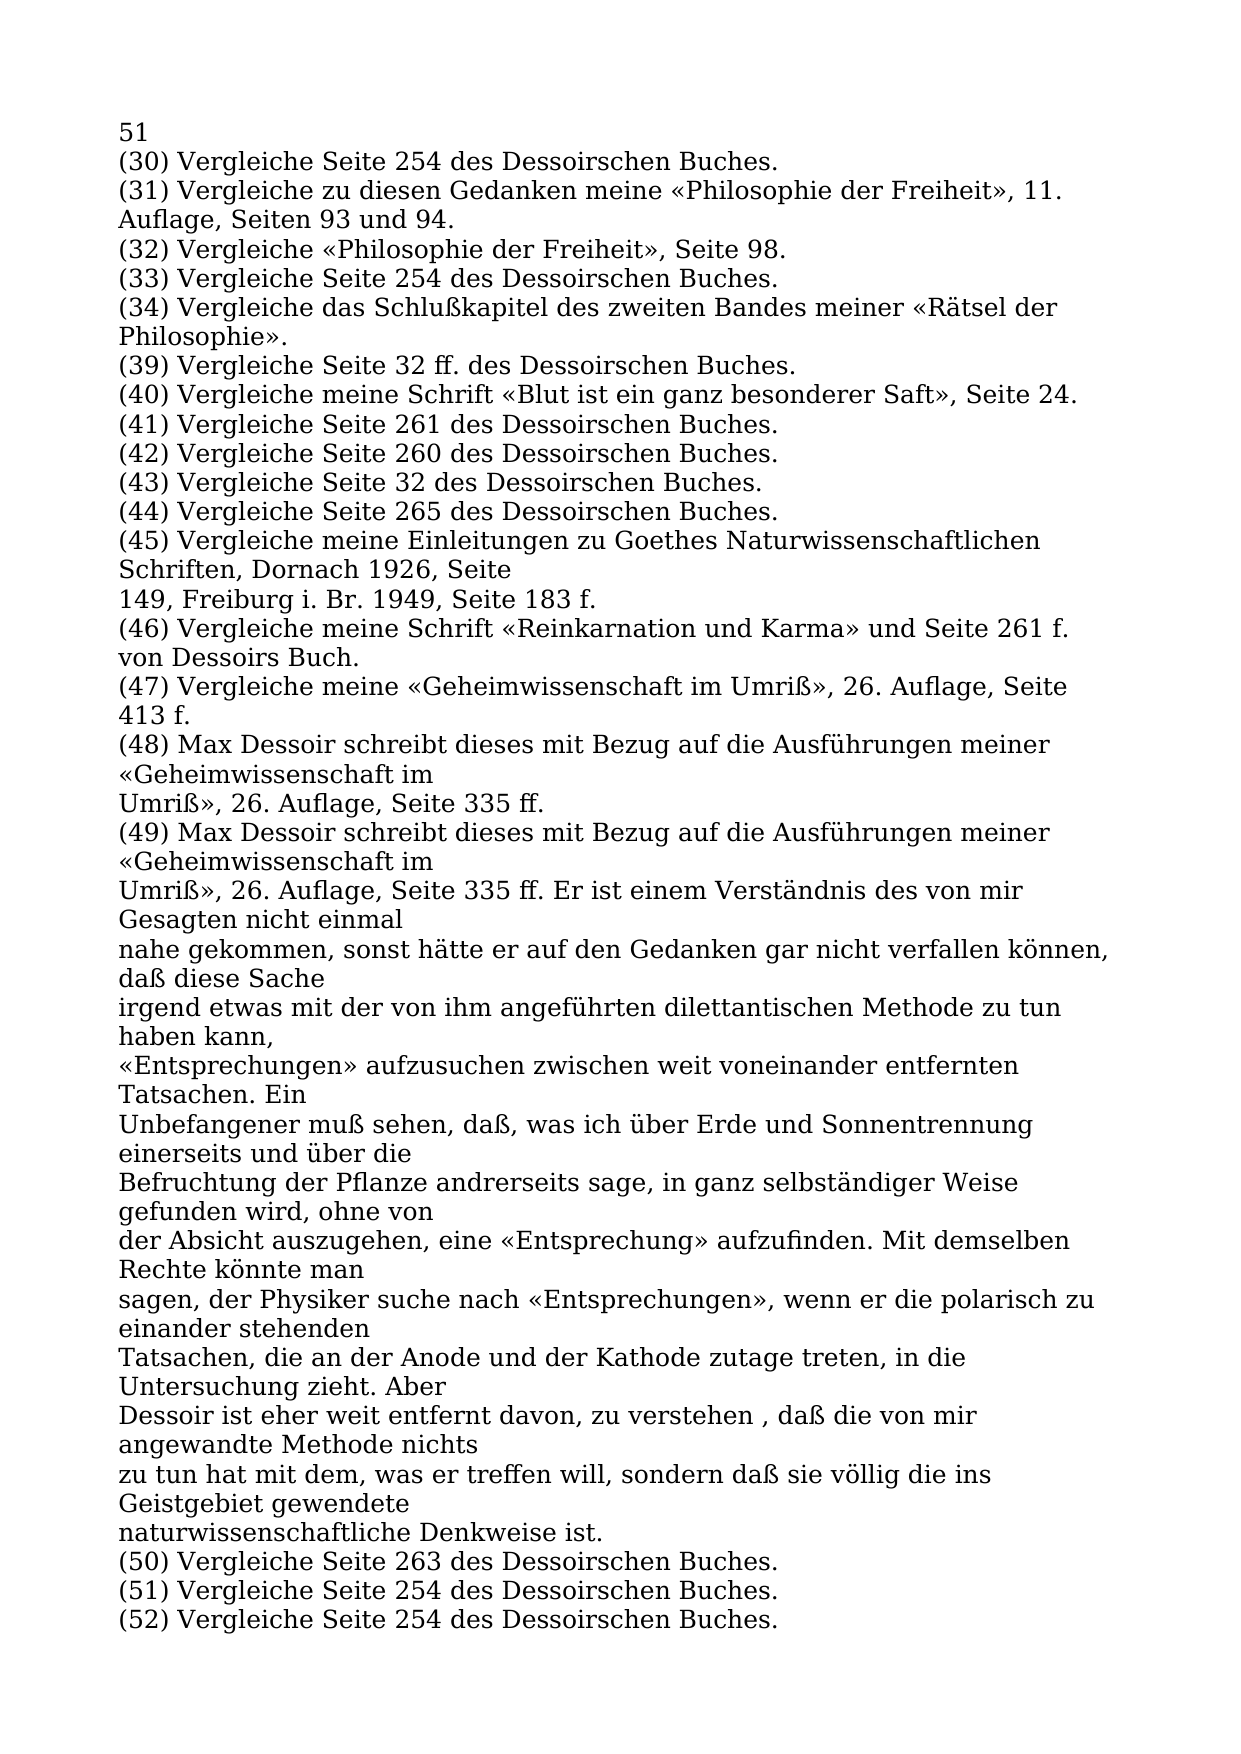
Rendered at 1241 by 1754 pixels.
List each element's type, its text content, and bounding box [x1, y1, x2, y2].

text «Entsprechungen» aufzusuchen zwischen weit voneinander entfernten Tatsachen. Ein [118, 1051, 1122, 1110]
text (34) Vergleiche das Schlußkapitel des zweiten Bandes meiner «Rätsel der Philosophie». [118, 293, 1122, 351]
text sagen, der Physiker suche nach «Entsprechungen», wenn er die polarisch zu einander stehenden [118, 1285, 1122, 1343]
text (43) Vergleiche Seite 32 des Dessoirschen Buches. [118, 468, 1122, 497]
text Umriß», 26. Auflage, Seite 335 ff. [118, 789, 1122, 818]
text (30) Vergleiche Seite 254 des Dessoirschen Buches. [118, 147, 1122, 176]
text Tatsachen, die an der Anode und der Kathode zutage treten, in die Untersuchung zieht. Aber [118, 1343, 1122, 1401]
text 149, Freiburg i. Br. 1949, Seite 183 f. [118, 585, 1122, 614]
text 51 [118, 118, 1122, 147]
text (31) Vergleiche zu diesen Gedanken meine «Philosophie der Freiheit», 11. Auflage, Seiten 93 und 94. [118, 176, 1122, 235]
text Unbefangener muß sehen, daß, was ich über Erde und Sonnentrennung einerseits und über die [118, 1110, 1122, 1168]
text irgend etwas mit der von ihm angeführten dilettantischen Methode zu tun haben kann, [118, 993, 1122, 1051]
text (48) Max Dessoir schreibt dieses mit Bezug auf die Ausführungen meiner «Geheimwissenschaft im [118, 731, 1122, 789]
text der Absicht auszugehen, eine «Entsprechung» aufzufinden. Mit demselben Rechte könnte man [118, 1226, 1122, 1285]
text (46) Vergleiche meine Schrift «Reinkarnation und Karma» und Seite 261 f. von Dessoirs Buch. [118, 614, 1122, 672]
text zu tun hat mit dem, was er treffen will, sondern daß sie völlig die ins Geistgebiet gewendete [118, 1460, 1122, 1518]
text (50) Vergleiche Seite 263 des Dessoirschen Buches. [118, 1547, 1122, 1576]
text Befruchtung der Pflanze andrerseits sage, in ganz selbständiger Weise gefunden wird, ohne von [118, 1168, 1122, 1226]
text (33) Vergleiche Seite 254 des Dessoirschen Buches. [118, 264, 1122, 293]
text (45) Vergleiche meine Einleitungen zu Goethes Naturwissenschaftlichen Schriften, Dornach 1926, Seite [118, 526, 1122, 585]
text (41) Vergleiche Seite 261 des Dessoirschen Buches. [118, 410, 1122, 439]
text (52) Vergleiche Seite 254 des Dessoirschen Buches. [118, 1606, 1122, 1635]
text (44) Vergleiche Seite 265 des Dessoirschen Buches. [118, 497, 1122, 526]
text (47) Vergleiche meine «Geheimwissenschaft im Umriß», 26. Auflage, Seite 413 f. [118, 672, 1122, 731]
text (32) Vergleiche «Philosophie der Freiheit», Seite 98. [118, 235, 1122, 264]
text (39) Vergleiche Seite 32 ff. des Dessoirschen Buches. [118, 351, 1122, 381]
text Umriß», 26. Auflage, Seite 335 ff. Er ist einem Verständnis des von mir Gesagten nicht einmal [118, 876, 1122, 935]
text (40) Vergleiche meine Schrift «Blut ist ein ganz besonderer Saft», Seite 24. [118, 381, 1122, 410]
text (42) Vergleiche Seite 260 des Dessoirschen Buches. [118, 439, 1122, 468]
text nahe gekommen, sonst hätte er auf den Gedanken gar nicht verfallen können, daß diese Sache [118, 935, 1122, 993]
text (51) Vergleiche Seite 254 des Dessoirschen Buches. [118, 1576, 1122, 1606]
text (49) Max Dessoir schreibt dieses mit Bezug auf die Ausführungen meiner «Geheimwissenschaft im [118, 818, 1122, 876]
text Dessoir ist eher weit entfernt davon, zu verstehen , daß die von mir angewandte Methode nichts [118, 1401, 1122, 1460]
text naturwissenschaftliche Denkweise ist. [118, 1518, 1122, 1547]
